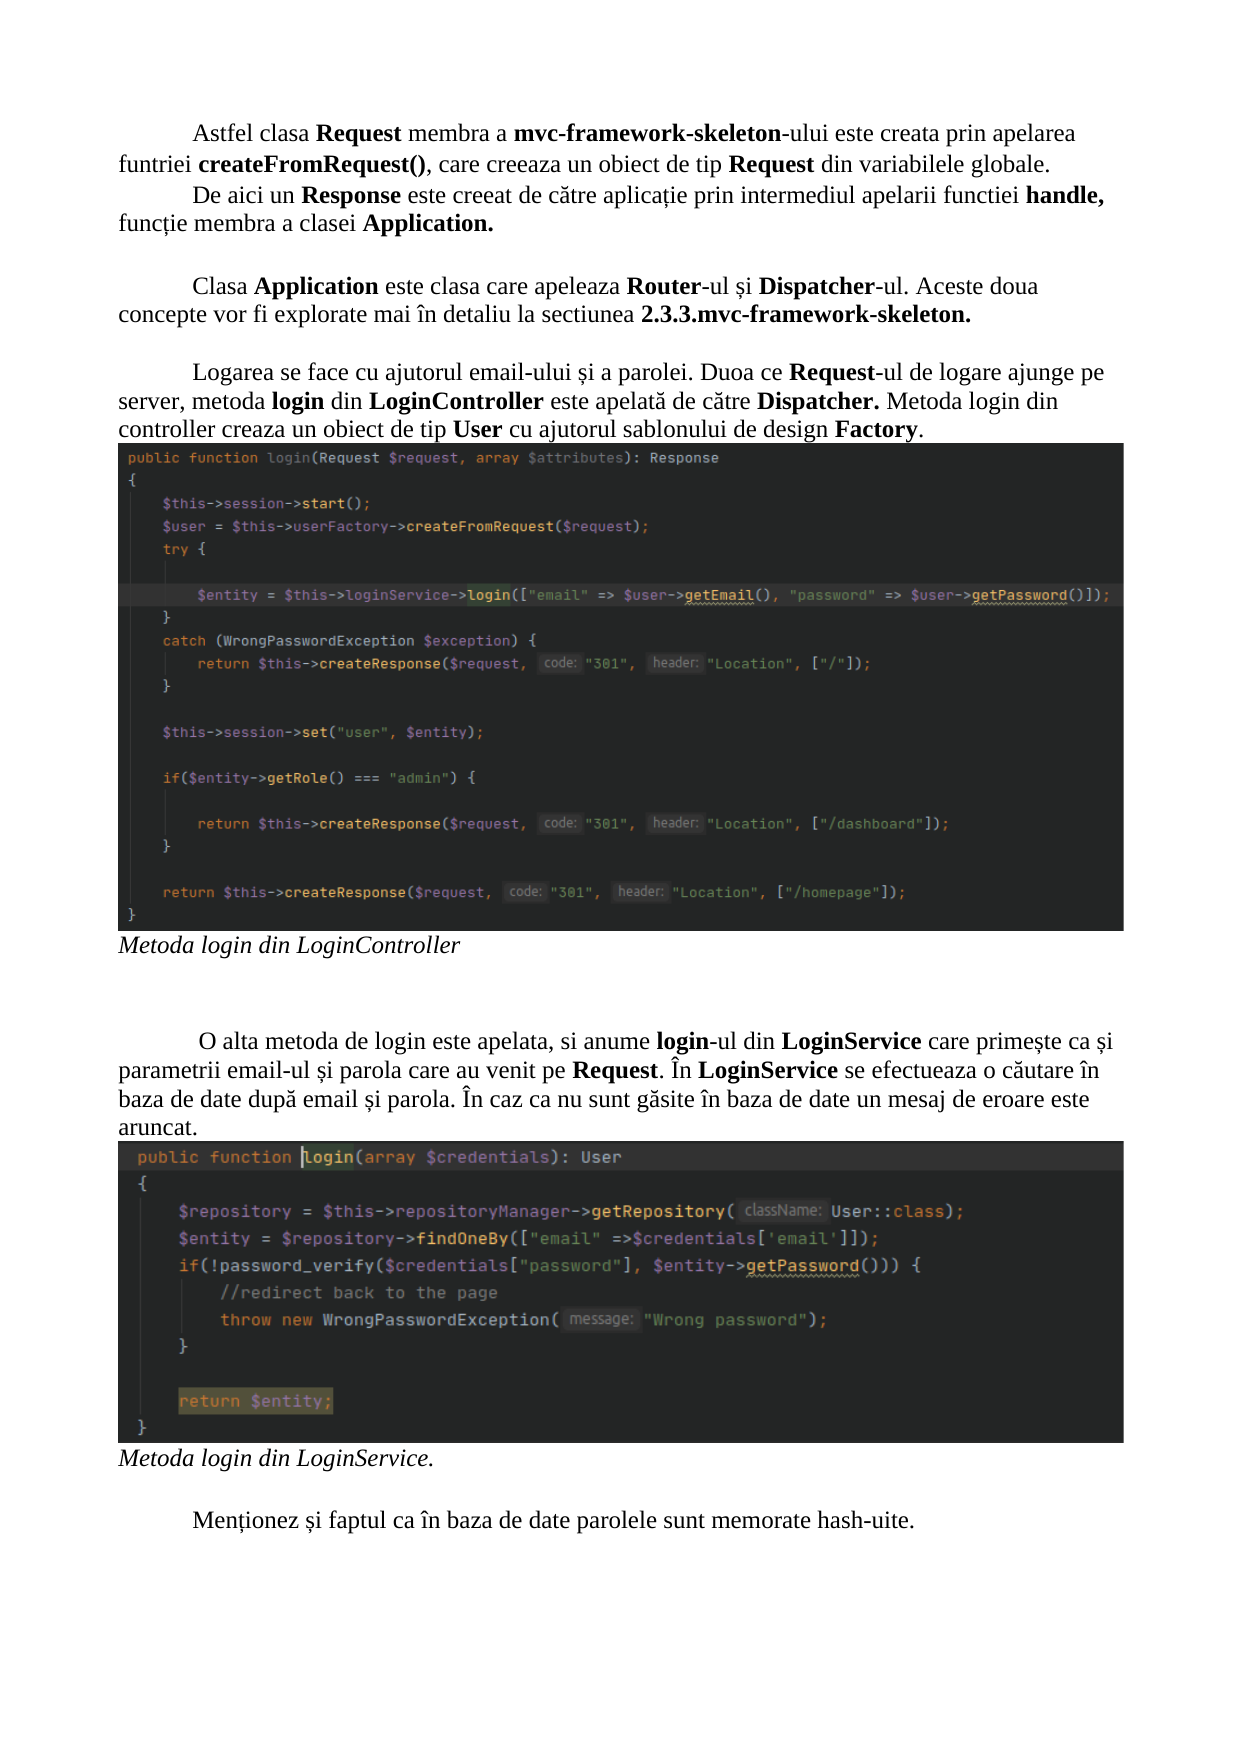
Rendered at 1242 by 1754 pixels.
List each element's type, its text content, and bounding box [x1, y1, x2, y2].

text De aici un Response este creeat de către aplicație prin intermediul apelarii functiei handle, [118, 180, 1124, 208]
text Astfel clasa Request membra a mvc-framework-skeleton-ului este creata prin apelarea funtriei createFromRequest(), care creeaza un obiect de tip Request din variabilele globale. [118, 118, 1124, 180]
text funcție membra a clasei Application. [118, 208, 1124, 237]
text Metoda login din LoginController [118, 931, 1124, 959]
picture [118, 1141, 1124, 1443]
text Metoda login din LoginService. [118, 1443, 1124, 1472]
text O alta metoda de login este apelata, si anume login-ul din LoginService care primește ca și parametrii email-ul și parola care au venit pe Request. În LoginService se efectueaza o căutare în baza de date după email și parola. În caz ca nu sunt găsite în baza de date un mesaj de eroare este aruncat. [118, 1026, 1124, 1141]
text Logarea se face cu ajutorul email-ului și a parolei. Duoa ce Request-ul de logare ajunge pe server, metoda login din LoginController este apelată de către Dispatcher. Metoda login din controller creaza un obiect de tip User cu ajutorul sablonului de design Factory. [118, 357, 1124, 443]
text Clasa Application este clasa care apeleaza Router-ul și Dispatcher-ul. Aceste doua concepte vor fi explorate mai în detaliu la sectiunea 2.3.3.mvc-framework-skeleton. [118, 271, 1124, 328]
picture [118, 443, 1124, 931]
text Menționez și faptul ca în baza de date parolele sunt memorate hash-uite. [118, 1505, 1124, 1534]
